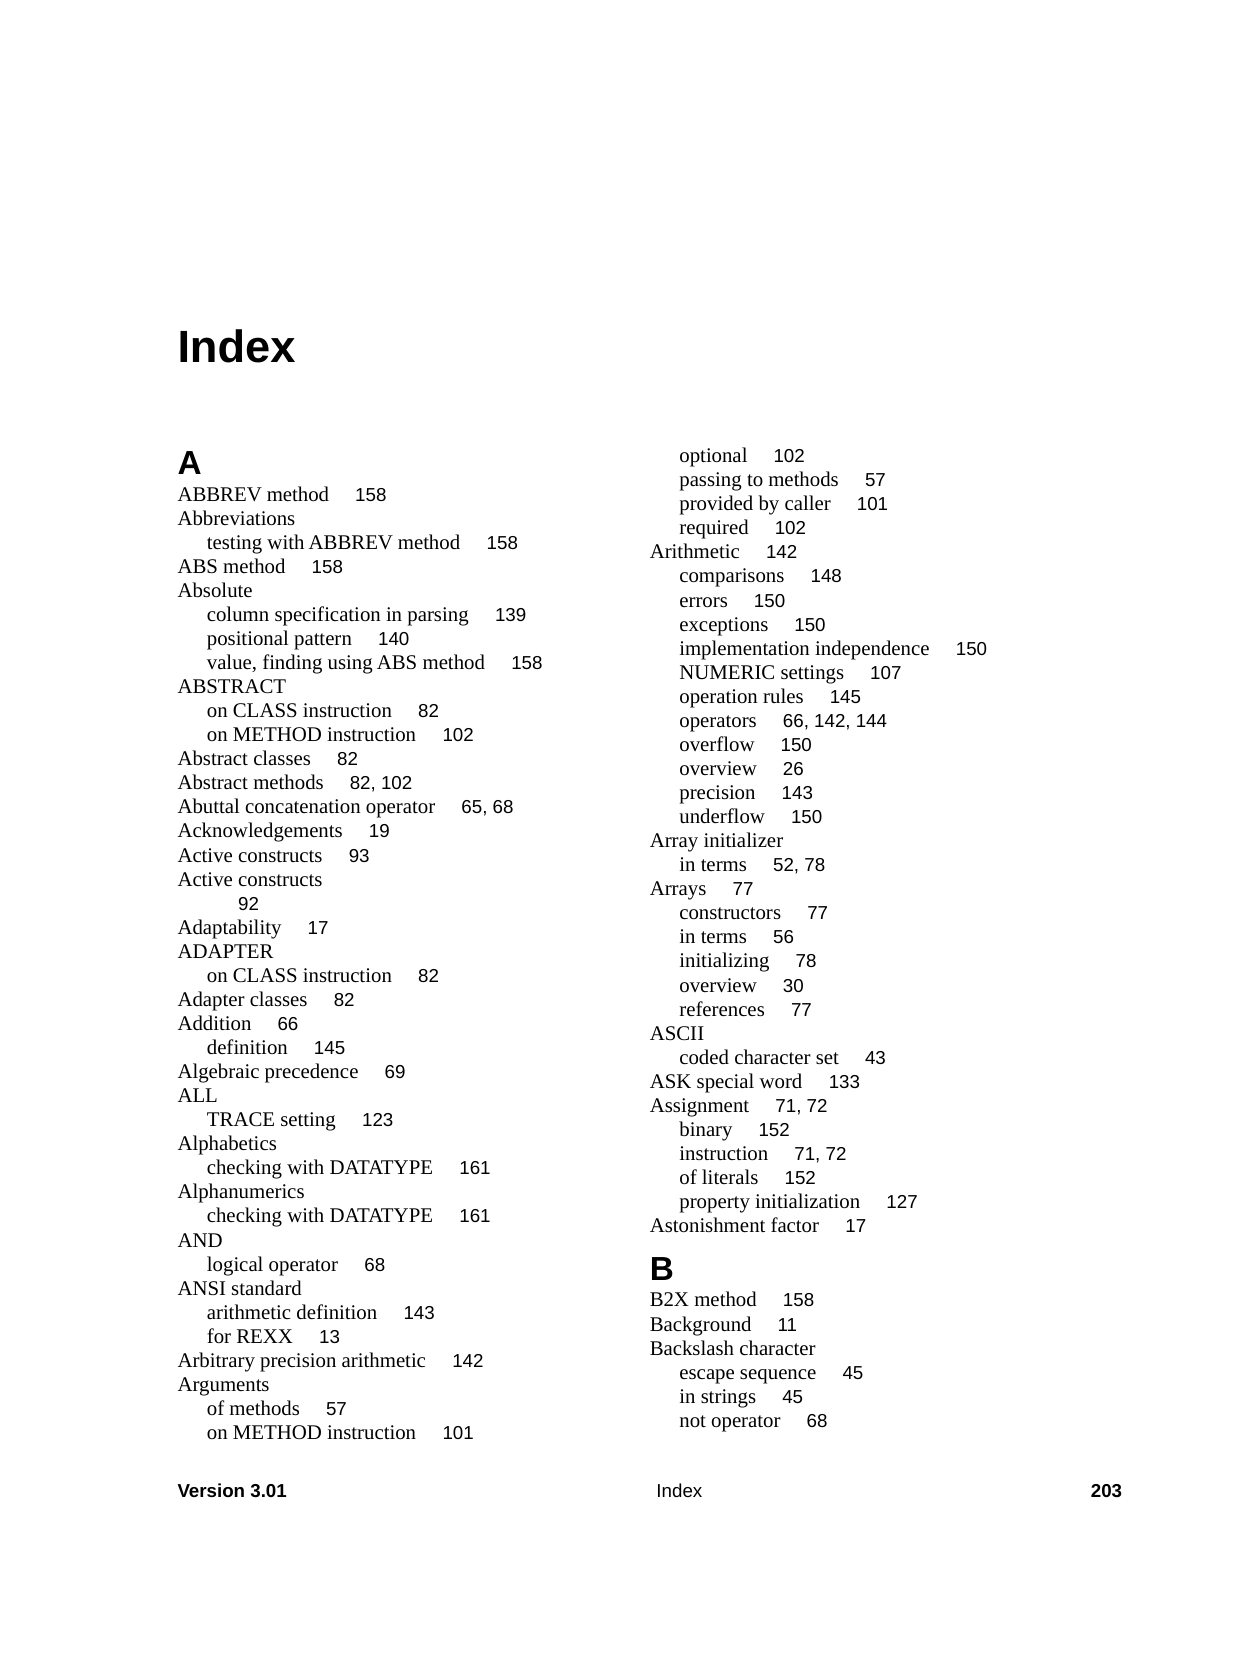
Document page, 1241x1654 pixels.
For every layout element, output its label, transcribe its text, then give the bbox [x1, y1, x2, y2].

text operators 66, 142, 144 [679, 708, 1122, 732]
text Abuttal concatenation operator 65, 68 [177, 794, 649, 818]
text coded character set 43 [679, 1045, 1122, 1069]
text operation rules 145 [679, 684, 1122, 708]
text errors 150 [679, 587, 1122, 612]
text Assignment 71, 72 [649, 1093, 1122, 1117]
text ALL [177, 1083, 649, 1107]
text checking with DATATYPE 161 [207, 1203, 649, 1227]
text ASCII [649, 1021, 1122, 1045]
text 92 [207, 891, 649, 915]
text on METHOD instruction 101 [207, 1420, 649, 1444]
text Abbreviations [177, 506, 649, 530]
text passing to methods 57 [679, 467, 1122, 491]
text in terms 56 [679, 924, 1122, 948]
text ADAPTER [177, 939, 649, 963]
text references 77 [679, 997, 1122, 1021]
text arithmetic definition 143 [207, 1300, 649, 1324]
text TRACE setting 123 [207, 1107, 649, 1131]
text Algebraic precedence 69 [177, 1059, 649, 1083]
text overflow 150 [679, 732, 1122, 756]
text NUMERIC settings 107 [679, 660, 1122, 684]
text Active constructs [177, 867, 649, 891]
text AND [177, 1227, 649, 1252]
text of literals 152 [679, 1165, 1122, 1189]
text in strings 45 [679, 1384, 1122, 1408]
text testing with ABBREV method 158 [207, 530, 649, 554]
text Arithmetic 142 [649, 539, 1122, 563]
text binary 152 [679, 1117, 1122, 1141]
text constructors 77 [679, 900, 1122, 924]
text ABSTRACT [177, 674, 649, 698]
text value, finding using ABS method 158 [207, 650, 649, 674]
text Arguments [177, 1372, 649, 1396]
text underflow 150 [679, 804, 1122, 828]
text initializing 78 [679, 948, 1122, 972]
text Abstract methods 82, 102 [177, 770, 649, 794]
text ABS method 158 [177, 554, 649, 578]
text Alphabetics [177, 1131, 649, 1155]
text B [649, 1249, 1122, 1287]
text optional 102 [679, 443, 1122, 467]
text for REXX 13 [207, 1324, 649, 1348]
text B2X method 158 [649, 1287, 1122, 1311]
text A [177, 443, 649, 482]
text comparisons 148 [679, 563, 1122, 587]
text overview 26 [679, 756, 1122, 780]
text Abstract classes 82 [177, 746, 649, 770]
text on CLASS instruction 82 [207, 698, 649, 722]
text precision 143 [679, 780, 1122, 804]
text checking with DATATYPE 161 [207, 1155, 649, 1179]
text of methods 57 [207, 1396, 649, 1420]
text overview 30 [679, 972, 1122, 997]
text Backslash character [649, 1336, 1122, 1359]
text on METHOD instruction 102 [207, 722, 649, 746]
text Alphanumerics [177, 1179, 649, 1203]
text Adaptability 17 [177, 915, 649, 939]
text Addition 66 [177, 1011, 649, 1035]
text logical operator 68 [207, 1252, 649, 1276]
text in terms 52, 78 [679, 852, 1122, 876]
text ABBREV method 158 [177, 482, 649, 506]
text Arbitrary precision arithmetic 142 [177, 1348, 649, 1372]
subtitle Index [177, 320, 1122, 372]
text ANSI standard [177, 1276, 649, 1300]
text ASK special word 133 [649, 1069, 1122, 1093]
text exceptions 150 [679, 612, 1122, 636]
text instruction 71, 72 [679, 1141, 1122, 1165]
text positional pattern 140 [207, 626, 649, 650]
text Astonishment factor 17 [649, 1213, 1122, 1237]
text provided by caller 101 [679, 491, 1122, 515]
text required 102 [679, 515, 1122, 539]
text Background 11 [649, 1311, 1122, 1336]
text Absolute [177, 578, 649, 602]
text property initialization 127 [679, 1189, 1122, 1213]
text on CLASS instruction 82 [207, 963, 649, 987]
text Acknowledgements 19 [177, 818, 649, 842]
text Array initializer [649, 828, 1122, 852]
text escape sequence 45 [679, 1359, 1122, 1384]
text implementation independence 150 [679, 636, 1122, 660]
text definition 145 [207, 1035, 649, 1059]
text column specification in parsing 139 [207, 602, 649, 626]
text Arrays 77 [649, 876, 1122, 900]
text not operator 68 [679, 1408, 1122, 1432]
text Active constructs 93 [177, 842, 649, 867]
text Adapter classes 82 [177, 987, 649, 1011]
